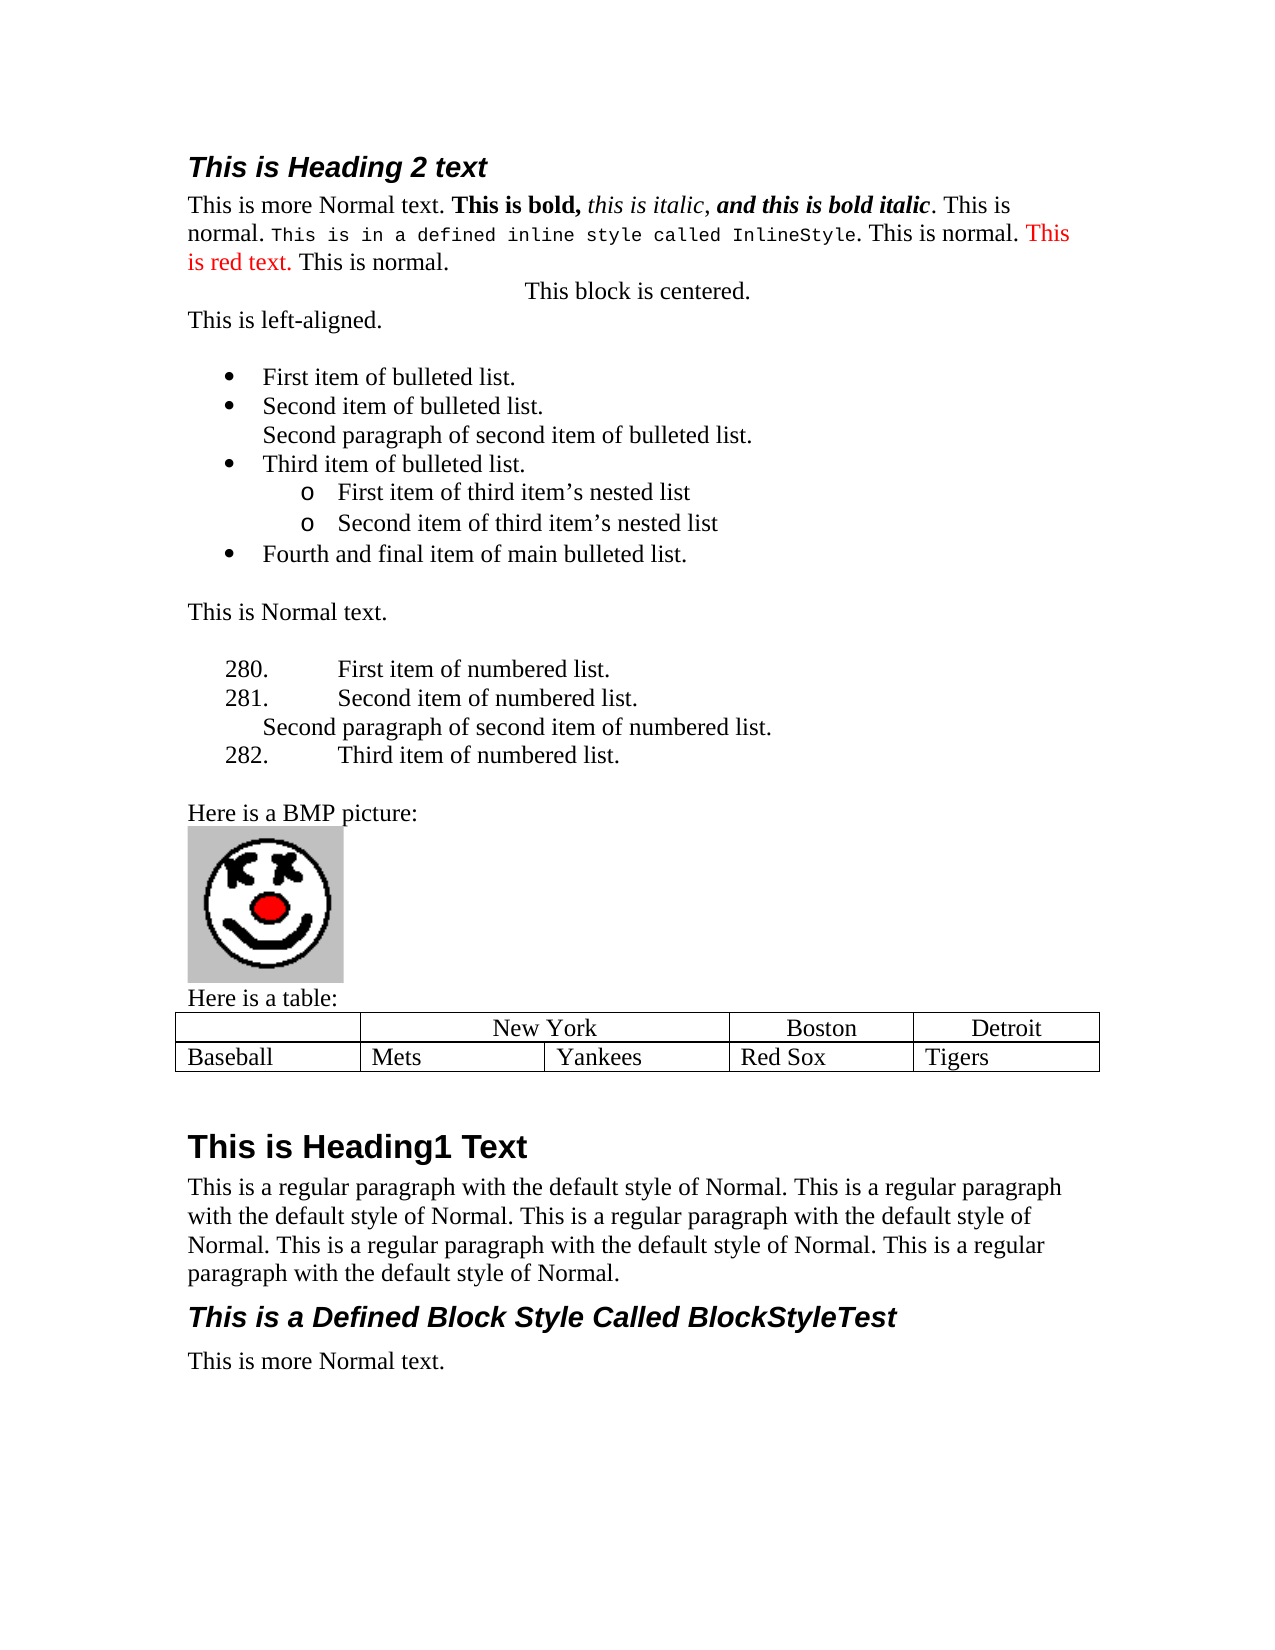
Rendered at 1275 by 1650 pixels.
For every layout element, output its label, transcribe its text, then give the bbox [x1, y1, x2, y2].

table_cell Yankees [545, 1043, 729, 1071]
text Here is a table: [187, 983, 1087, 1012]
text Second paragraph of second item of bulleted list. [262, 420, 1087, 449]
list Second item of numbered list. [225, 683, 1087, 712]
text This is a regular paragraph with the default style of Normal. This is a regular paragraph with the default style of Normal. This is a regular paragraph with the default style of Normal. This is a regular paragraph with the default style of Normal. This is a regular paragraph with the default style of Normal. [187, 1172, 1087, 1287]
text This is more Normal text. [187, 1346, 1087, 1374]
list Second item of bulleted list. [225, 391, 1087, 420]
list First item of numbered list. [225, 654, 1087, 683]
list Second item of third item’s nested list [300, 508, 1087, 539]
text Here is a BMP picture: [187, 798, 1087, 827]
subtitle This is Heading1 Text [187, 1128, 1087, 1166]
picture [187, 826, 344, 983]
list First item of bulleted list. [225, 362, 1087, 391]
table_cell Tigers [914, 1043, 1099, 1071]
text This is Normal text. [187, 597, 1087, 625]
table_header New York [361, 1013, 729, 1041]
list Third item of numbered list. [225, 740, 1087, 769]
text This block is centered. [187, 276, 1087, 305]
table_header Detroit [914, 1013, 1099, 1041]
table_header [176, 1013, 360, 1041]
list Fourth and final item of main bulleted list. [225, 539, 1087, 568]
list First item of third item’s nested list [300, 477, 1087, 508]
text Second paragraph of second item of numbered list. [262, 712, 1087, 740]
table_cell Baseball [176, 1043, 360, 1071]
subtitle This is Heading 2 text [187, 150, 1087, 183]
list Third item of bulleted list. [225, 449, 1087, 477]
table_cell Mets [361, 1043, 544, 1071]
table_cell Red Sox [730, 1043, 913, 1071]
text This is a Defined Block Style Called BlockStyleTest [187, 1300, 1087, 1333]
text This is left-aligned. [187, 305, 1087, 334]
text This is more Normal text. This is bold, this is italic, and this is bold italic. This is normal. This is in a defined inline style called InlineStyle. This is normal. This is red text. This is normal. [187, 190, 1087, 276]
table_header Boston [730, 1013, 913, 1041]
